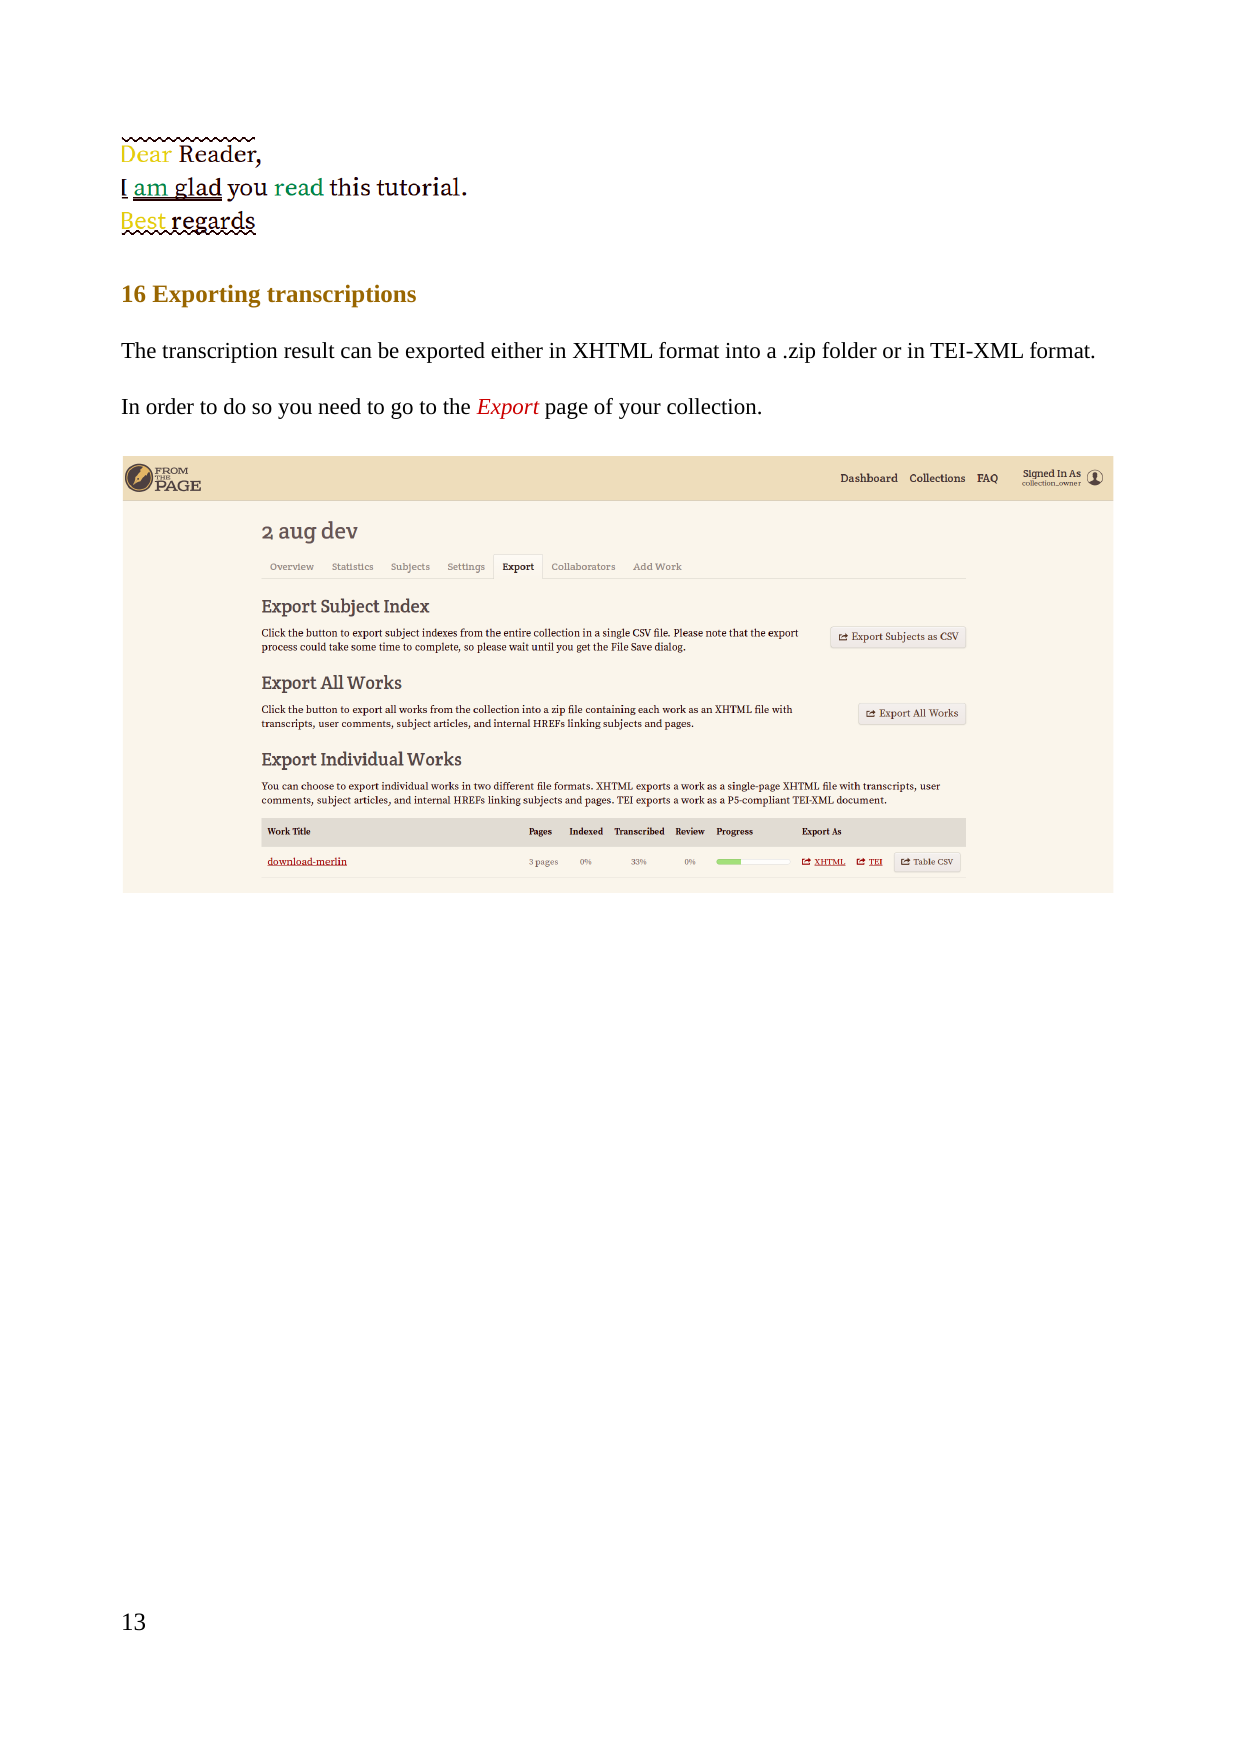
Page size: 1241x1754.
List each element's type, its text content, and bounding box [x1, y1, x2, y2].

text The transcription result can be exported either in XHTML format into a .zip folder or in TEI-XML format. [121, 338, 1122, 364]
text In order to do so you need to go to the Export page of your collection. [121, 393, 1122, 420]
text 16 Exporting transcriptions [121, 279, 1122, 308]
picture [463, 150, 513, 278]
